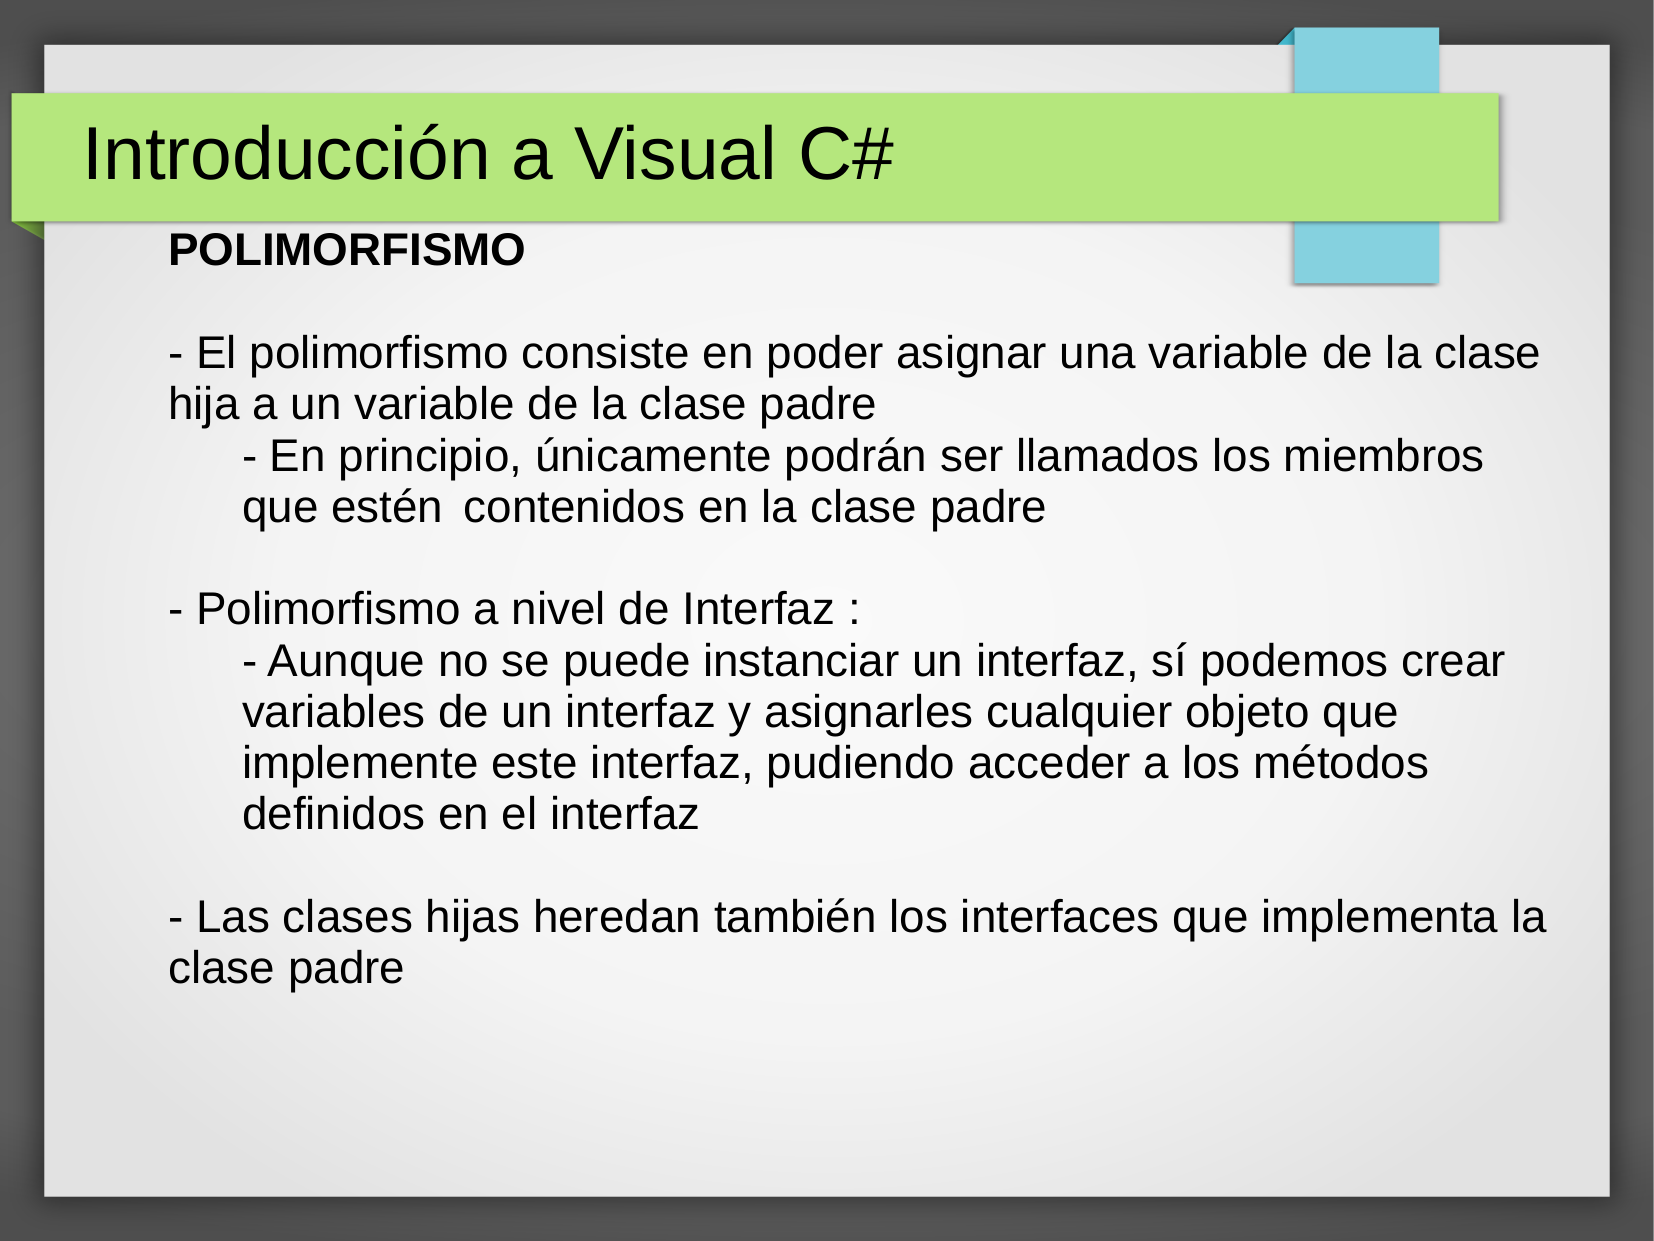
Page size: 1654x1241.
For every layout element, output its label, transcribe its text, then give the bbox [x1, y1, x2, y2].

title Introducción a Visual C# [82, 94, 1264, 213]
picture [0, 0, 1654, 1241]
text_box POLIMORFISMO - El polimorfismo consiste en poder asignar una variable de la clase hija a un variable de la clase padre - En principio, únicamente podrán ser llamados los miembros que estén contenidos en la clase padre - Polimorfismo a nivel de Interfaz : - Aunque no se puede instanciar un interfaz, sí podemos crear variables de un interfaz y asignarles cualquier objeto que implemente este interfaz, pudiendo acceder a los métodos definidos en el interfaz - Las clases hijas heredan también los interfaces que implementa la clase padre [94, 224, 1560, 1182]
